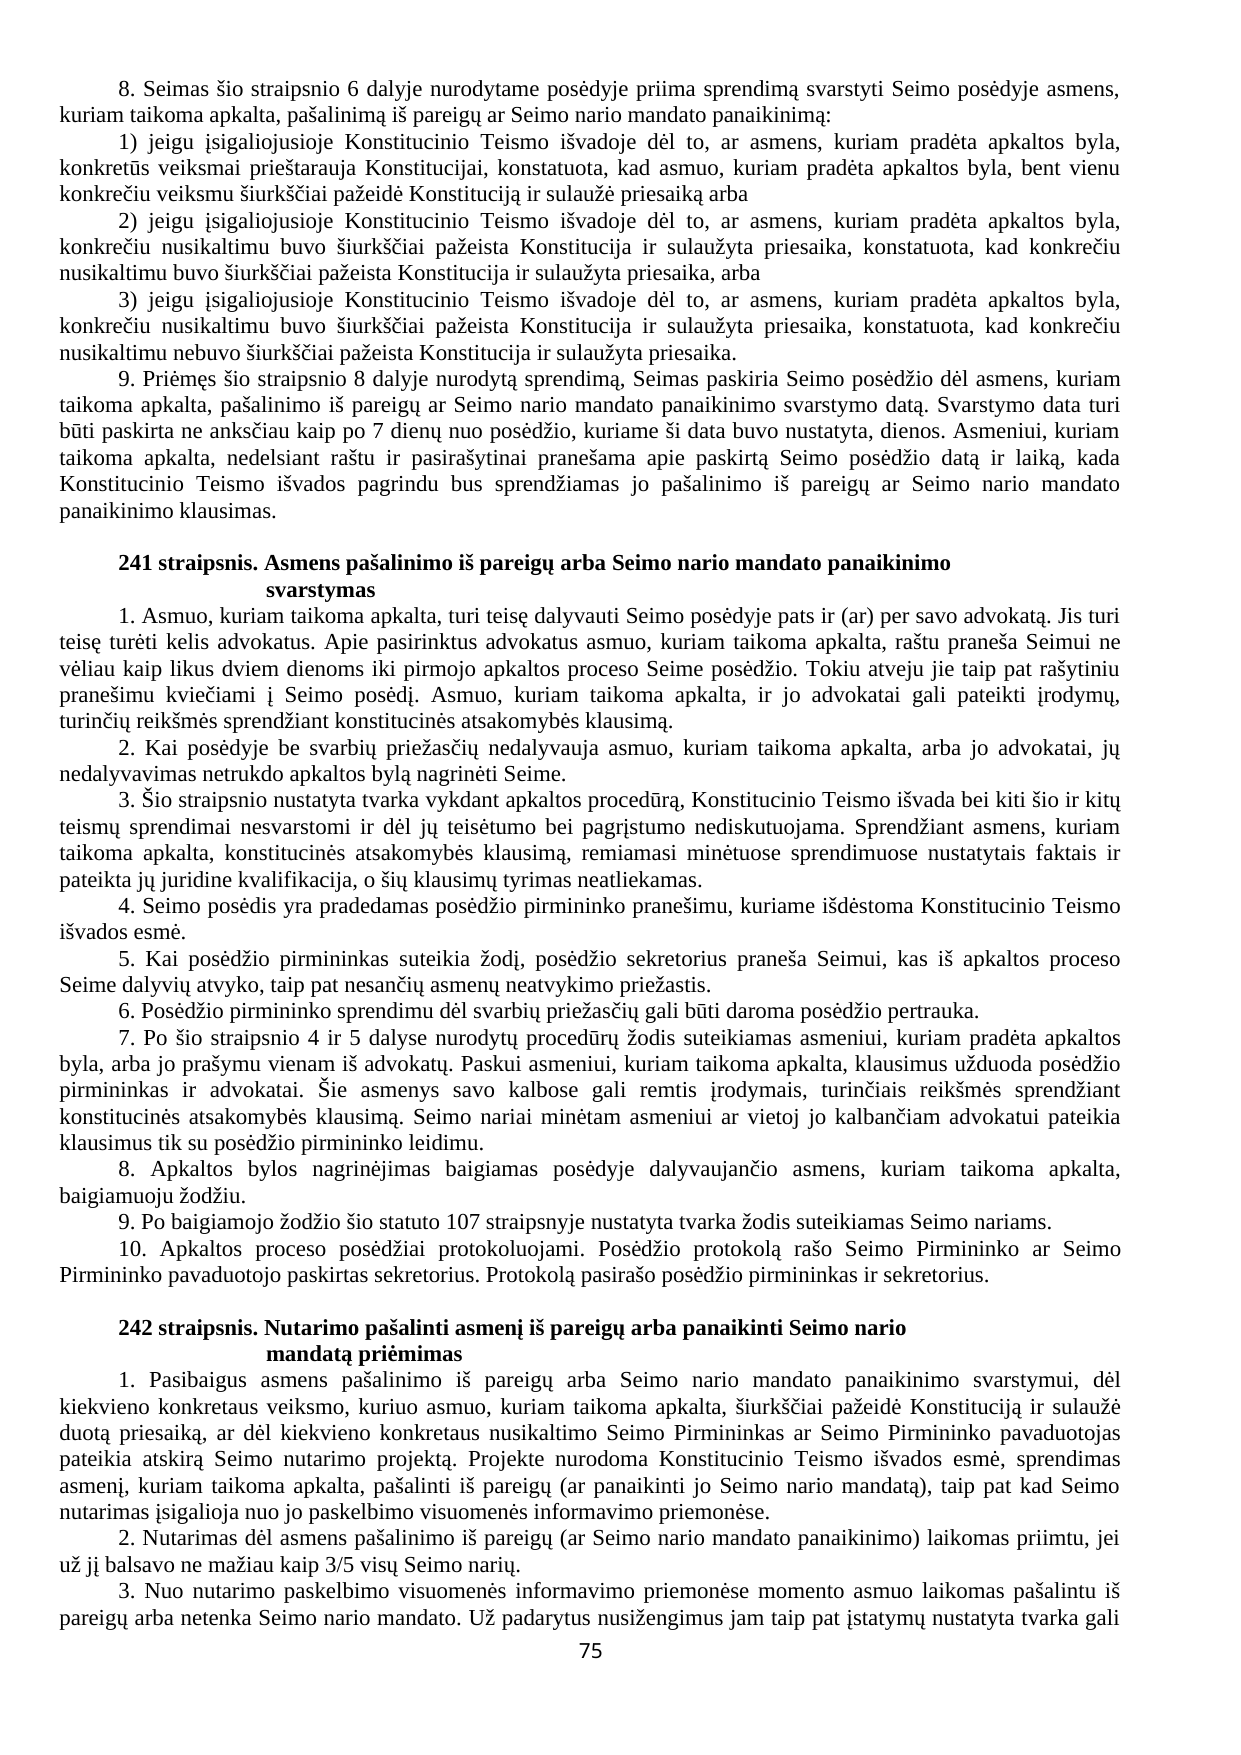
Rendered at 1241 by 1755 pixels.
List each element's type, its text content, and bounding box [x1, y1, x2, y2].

text 1. Asmuo, kuriam taikoma apkalta, turi teisę dalyvauti Seimo posėdyje pats ir (ar) per savo advokatą. Jis turi teisę turėti kelis advokatus. Apie pasirinktus advokatus asmuo, kuriam taikoma apkalta, raštu praneša Seimui ne vėliau kaip likus dviem dienoms iki pirmojo apkaltos proceso Seime posėdžio. Tokiu atveju jie taip pat rašytiniu pranešimu kviečiami į Seimo posėdį. Asmuo, kuriam taikoma apkalta, ir jo advokatai gali pateikti įrodymų, turinčių reikšmės sprendžiant konstitucinės atsakomybės klausimą. [59, 602, 1122, 734]
text 4. Seimo posėdis yra pradedamas posėdžio pirmininko pranešimu, kuriame išdėstoma Konstitucinio Teismo išvados esmė. [59, 892, 1122, 945]
text 2. Kai posėdyje be svarbių priežasčių nedalyvauja asmuo, kuriam taikoma apkalta, arba jo advokatai, jų nedalyvavimas netrukdo apkaltos bylą nagrinėti Seime. [59, 734, 1122, 787]
text 2. Nutarimas dėl asmens pašalinimo iš pareigų (ar Seimo nario mandato panaikinimo) laikomas priimtu, jei už jį balsavo ne mažiau kaip 3/5 visų Seimo narių. [59, 1524, 1122, 1577]
text svarstymas [59, 576, 1122, 602]
text 10. Apkaltos proceso posėdžiai protokoluojami. Posėdžio protokolą rašo Seimo Pirmininko ar Seimo Pirmininko pavaduotojo paskirtas sekretorius. Protokolą pasirašo posėdžio pirmininkas ir sekretorius. [59, 1234, 1122, 1287]
text 9. Priėmęs šio straipsnio 8 dalyje nurodytą sprendimą, Seimas paskiria Seimo posėdžio dėl asmens, kuriam taikoma apkalta, pašalinimo iš pareigų ar Seimo nario mandato panaikinimo svarstymo datą. Svarstymo data turi būti paskirta ne anksčiau kaip po 7 dienų nuo posėdžio, kuriame ši data buvo nustatyta, dienos. Asmeniui, kuriam taikoma apkalta, nedelsiant raštu ir pasirašytinai pranešama apie paskirtą Seimo posėdžio datą ir laiką, kada Konstitucinio Teismo išvados pagrindu bus sprendžiamas jo pašalinimo iš pareigų ar Seimo nario mandato panaikinimo klausimas. [59, 365, 1122, 523]
text 1) jeigu įsigaliojusioje Konstitucinio Teismo išvadoje dėl to, ar asmens, kuriam pradėta apkaltos byla, konkretūs veiksmai prieštarauja Konstitucijai, konstatuota, kad asmuo, kuriam pradėta apkaltos byla, bent vienu konkrečiu veiksmu šiurkščiai pažeidė Konstituciją ir sulaužė priesaiką arba [59, 128, 1122, 207]
text 2) jeigu įsigaliojusioje Konstitucinio Teismo išvadoje dėl to, ar asmens, kuriam pradėta apkaltos byla, konkrečiu nusikaltimu buvo šiurkščiai pažeista Konstitucija ir sulaužyta priesaika, konstatuota, kad konkrečiu nusikaltimu buvo šiurkščiai pažeista Konstitucija ir sulaužyta priesaika, arba [59, 207, 1122, 286]
text 1. Pasibaigus asmens pašalinimo iš pareigų arba Seimo nario mandato panaikinimo svarstymui, dėl kiekvieno konkretaus veiksmo, kuriuo asmuo, kuriam taikoma apkalta, šiurkščiai pažeidė Konstituciją ir sulaužė duotą priesaiką, ar dėl kiekvieno konkretaus nusikaltimo Seimo Pirmininkas ar Seimo Pirmininko pavaduotojas pateikia atskirą Seimo nutarimo projektą. Projekte nurodoma Konstitucinio Teismo išvados esmė, sprendimas asmenį, kuriam taikoma apkalta, pašalinti iš pareigų (ar panaikinti jo Seimo nario mandatą), taip pat kad Seimo nutarimas įsigalioja nuo jo paskelbimo visuomenės informavimo priemonėse. [59, 1366, 1122, 1524]
text 5. Kai posėdžio pirmininkas suteikia žodį, posėdžio sekretorius praneša Seimui, kas iš apkaltos proceso Seime dalyvių atvyko, taip pat nesančių asmenų neatvykimo priežastis. [59, 945, 1122, 997]
text 3. Nuo nutarimo paskelbimo visuomenės informavimo priemonėse momento asmuo laikomas pašalintu iš pareigų arba netenka Seimo nario mandato. Už padarytus nusižengimus jam taip pat įstatymų nustatyta tvarka gali [59, 1577, 1122, 1630]
text 242 straipsnis. Nutarimo pašalinti asmenį iš pareigų arba panaikinti Seimo nario [59, 1314, 1122, 1340]
text 3. Šio straipsnio nustatyta tvarka vykdant apkaltos procedūrą, Konstitucinio Teismo išvada bei kiti šio ir kitų teismų sprendimai nesvarstomi ir dėl jų teisėtumo bei pagrįstumo nediskutuojama. Sprendžiant asmens, kuriam taikoma apkalta, konstitucinės atsakomybės klausimą, remiamasi minėtuose sprendimuose nustatytais faktais ir pateikta jų juridine kvalifikacija, o šių klausimų tyrimas neatliekamas. [59, 787, 1122, 892]
text 3) jeigu įsigaliojusioje Konstitucinio Teismo išvadoje dėl to, ar asmens, kuriam pradėta apkaltos byla, konkrečiu nusikaltimu buvo šiurkščiai pažeista Konstitucija ir sulaužyta priesaika, konstatuota, kad konkrečiu nusikaltimu nebuvo šiurkščiai pažeista Konstitucija ir sulaužyta priesaika. [59, 286, 1122, 365]
text 241 straipsnis. Asmens pašalinimo iš pareigų arba Seimo nario mandato panaikinimo [59, 549, 1122, 576]
text 9. Po baigiamojo žodžio šio statuto 107 straipsnyje nustatyta tvarka žodis suteikiamas Seimo nariams. [59, 1208, 1122, 1234]
text 6. Posėdžio pirmininko sprendimu dėl svarbių priežasčių gali būti daroma posėdžio pertrauka. [59, 997, 1122, 1024]
text 8. Seimas šio straipsnio 6 dalyje nurodytame posėdyje priima sprendimą svarstyti Seimo posėdyje asmens, kuriam taikoma apkalta, pašalinimą iš pareigų ar Seimo nario mandato panaikinimą: [59, 75, 1122, 128]
text 8. Apkaltos bylos nagrinėjimas baigiamas posėdyje dalyvaujančio asmens, kuriam taikoma apkalta, baigiamuoju žodžiu. [59, 1156, 1122, 1208]
text mandatą priėmimas [59, 1340, 1122, 1366]
text 7. Po šio straipsnio 4 ir 5 dalyse nurodytų procedūrų žodis suteikiamas asmeniui, kuriam pradėta apkaltos byla, arba jo prašymu vienam iš advokatų. Paskui asmeniui, kuriam taikoma apkalta, klausimus užduoda posėdžio pirmininkas ir advokatai. Šie asmenys savo kalbose gali remtis įrodymais, turinčiais reikšmės sprendžiant konstitucinės atsakomybės klausimą. Seimo nariai minėtam asmeniui ar vietoj jo kalbančiam advokatui pateikia klausimus tik su posėdžio pirmininko leidimu. [59, 1024, 1122, 1156]
